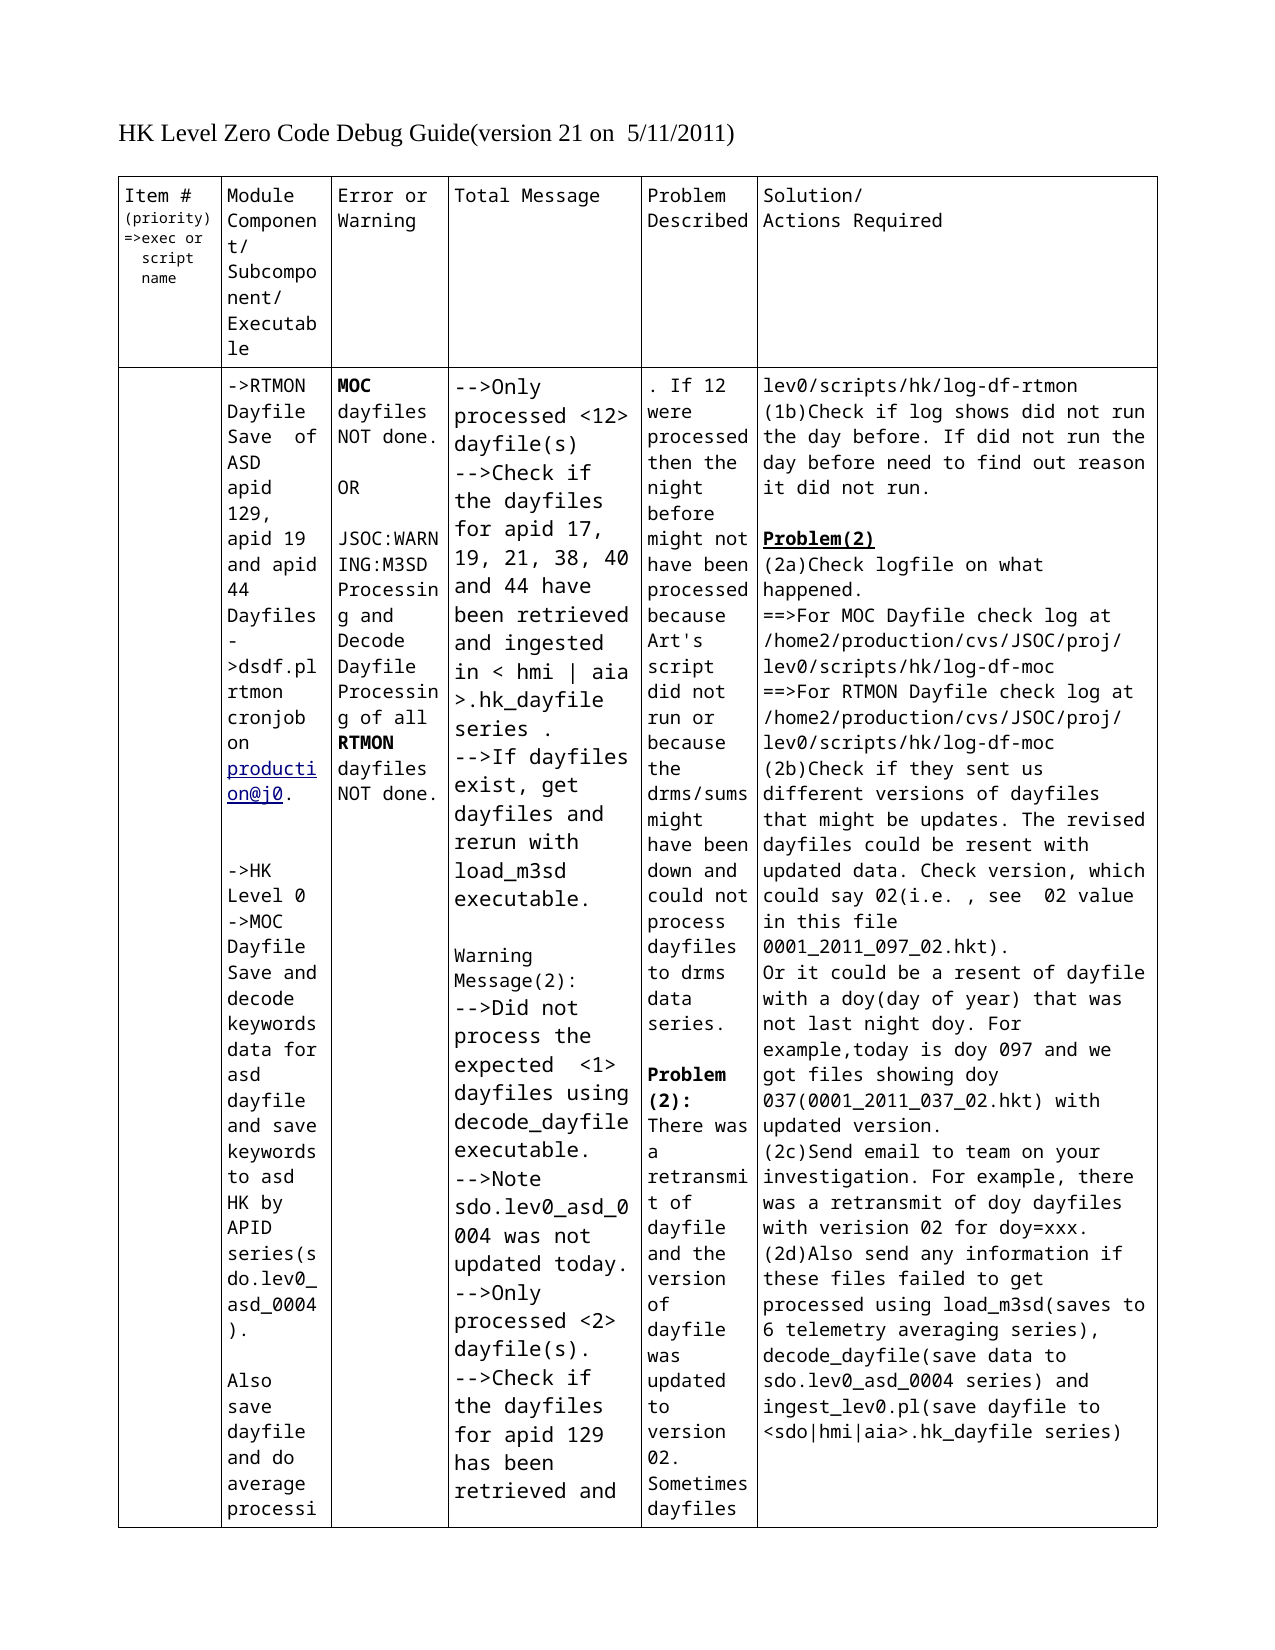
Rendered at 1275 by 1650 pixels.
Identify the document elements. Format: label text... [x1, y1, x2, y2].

table_header Solution/ Actions Required [758, 177, 1157, 367]
table_header Problem Described [642, 177, 757, 367]
table_header Total Message [449, 177, 641, 367]
table_cell ->RTMON Dayfile Save of ASD apid 129, apid 19 and apid 44 Dayfiles ->dsdf.pl rtmon cronjob on production@j0. ->HK Level 0 ->MOC Dayfile Save and decode keywords data for asd dayfile and save keywords to asd HK by APID series(sdo.lev0_asd_0004). Also save dayfile and do average processi [222, 368, 331, 1527]
table_cell MOC dayfiles NOT done. OR JSOC:WARNING:M3SD Processing and Decode Dayfile Processing of all RTMON dayfiles NOT done. [332, 368, 448, 1527]
table_cell -->Only processed <12> dayfile(s) -->Check if the dayfiles for apid 17, 19, 21, 38, 40 and 44 have been retrieved and ingested in < hmi | aia >.hk_dayfile series . -->If dayfiles exist, get dayfiles and rerun with load_m3sd executable. Warning Message(2): -->Did not process the expected <1> dayfiles using decode_dayfile executable. -->Note sdo.lev0_asd_0004 was not updated today. -->Only processed <2> dayfile(s). -->Check if the dayfiles for apid 129 has been retrieved and [449, 368, 641, 1527]
table_cell lev0/scripts/hk/log-df-rtmon (1b)Check if log shows did not run the day before. If did not run the day before need to find out reason it did not run. Problem(2) (2a)Check logfile on what happened. ==>For MOC Dayfile check log at /home2/production/cvs/JSOC/proj/lev0/scripts/hk/log-df-moc ==>For RTMON Dayfile check log at /home2/production/cvs/JSOC/proj/lev0/scripts/hk/log-df-moc (2b)Check if they sent us different versions of dayfiles that might be updates. The revised dayfiles could be resent with updated data. Check version, which could say 02(i.e. , see 02 value in this file 0001_2011_097_02.hkt). Or it could be a resent of dayfile with a doy(day of year) that was not last night doy. For example,today is doy 097 and we got files showing doy 037(0001_2011_037_02.hkt) with updated version. (2c)Send email to team on your investigation. For example, there was a retransmit of doy dayfiles with verision 02 for doy=xxx. (2d)Also send any information if these files failed to get processed using load_m3sd(saves to 6 telemetry averaging series), decode_dayfile(save data to sdo.lev0_asd_0004 series) and ingest_lev0.pl(save dayfile to <sdo|hmi|aia>.hk_dayfile series) [758, 368, 1157, 1527]
table_header Module Component/ Subcomponent/ Executable [222, 177, 331, 367]
table_cell [119, 368, 221, 1527]
table_header Item # (priority) =>exec or script name [119, 177, 221, 367]
table_cell . If 12 were processed then the night before might not have been processed because Art's script did not run or because the drms/sums might have been down and could not process dayfiles to drms data series. Problem (2): There was a retransmit of dayfile and the version of dayfile was updated to version 02. Sometimes dayfiles [642, 368, 757, 1527]
table_header Error or Warning [332, 177, 448, 367]
